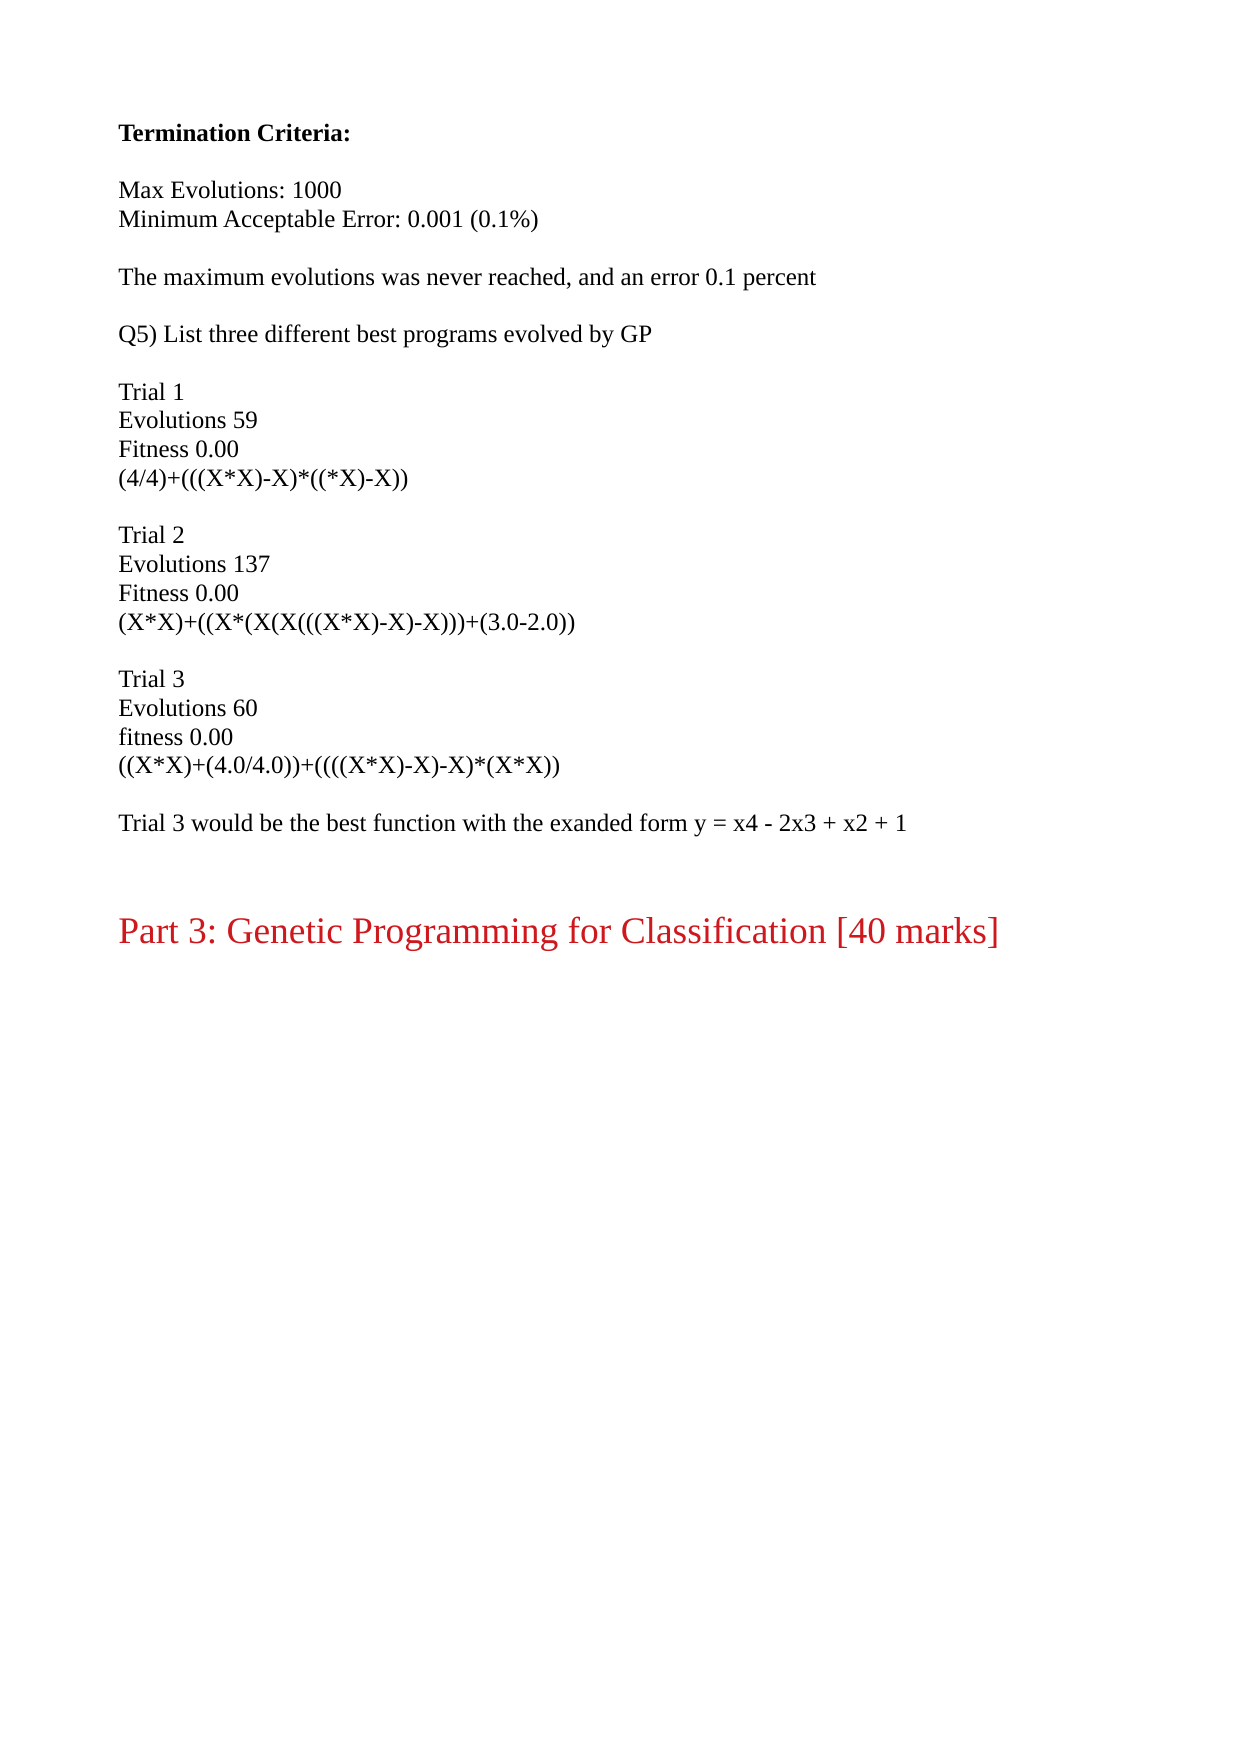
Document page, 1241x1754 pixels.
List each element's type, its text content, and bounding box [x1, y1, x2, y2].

text fitness 0.00 [118, 722, 1122, 751]
text (4/4)+(((X*X)-X)*((*X)-X)) [118, 463, 1122, 492]
text Minimum Acceptable Error: 0.001 (0.1%) [118, 204, 1122, 233]
text Evolutions 137 [118, 549, 1122, 578]
text Termination Criteria: [118, 118, 1122, 147]
text Trial 3 [118, 664, 1122, 693]
text Evolutions 59 [118, 406, 1122, 434]
text The maximum evolutions was never reached, and an error 0.1 percent [118, 262, 1122, 291]
text Evolutions 60 [118, 693, 1122, 722]
text Max Evolutions: 1000 [118, 176, 1122, 204]
text Trial 3 would be the best function with the exanded form y = x4 - 2x3 + x2 + 1 [118, 808, 1122, 837]
text Fitness 0.00 [118, 434, 1122, 463]
text (X*X)+((X*(X(X(((X*X)-X)-X)))+(3.0-2.0)) [118, 607, 1122, 636]
text Q5) List three different best programs evolved by GP [118, 319, 1122, 348]
text Trial 1 [118, 377, 1122, 406]
text Trial 2 [118, 521, 1122, 549]
text Part 3: Genetic Programming for Classification [40 marks] [118, 909, 1122, 952]
text Fitness 0.00 [118, 578, 1122, 607]
text ((X*X)+(4.0/4.0))+((((X*X)-X)-X)*(X*X)) [118, 751, 1122, 779]
